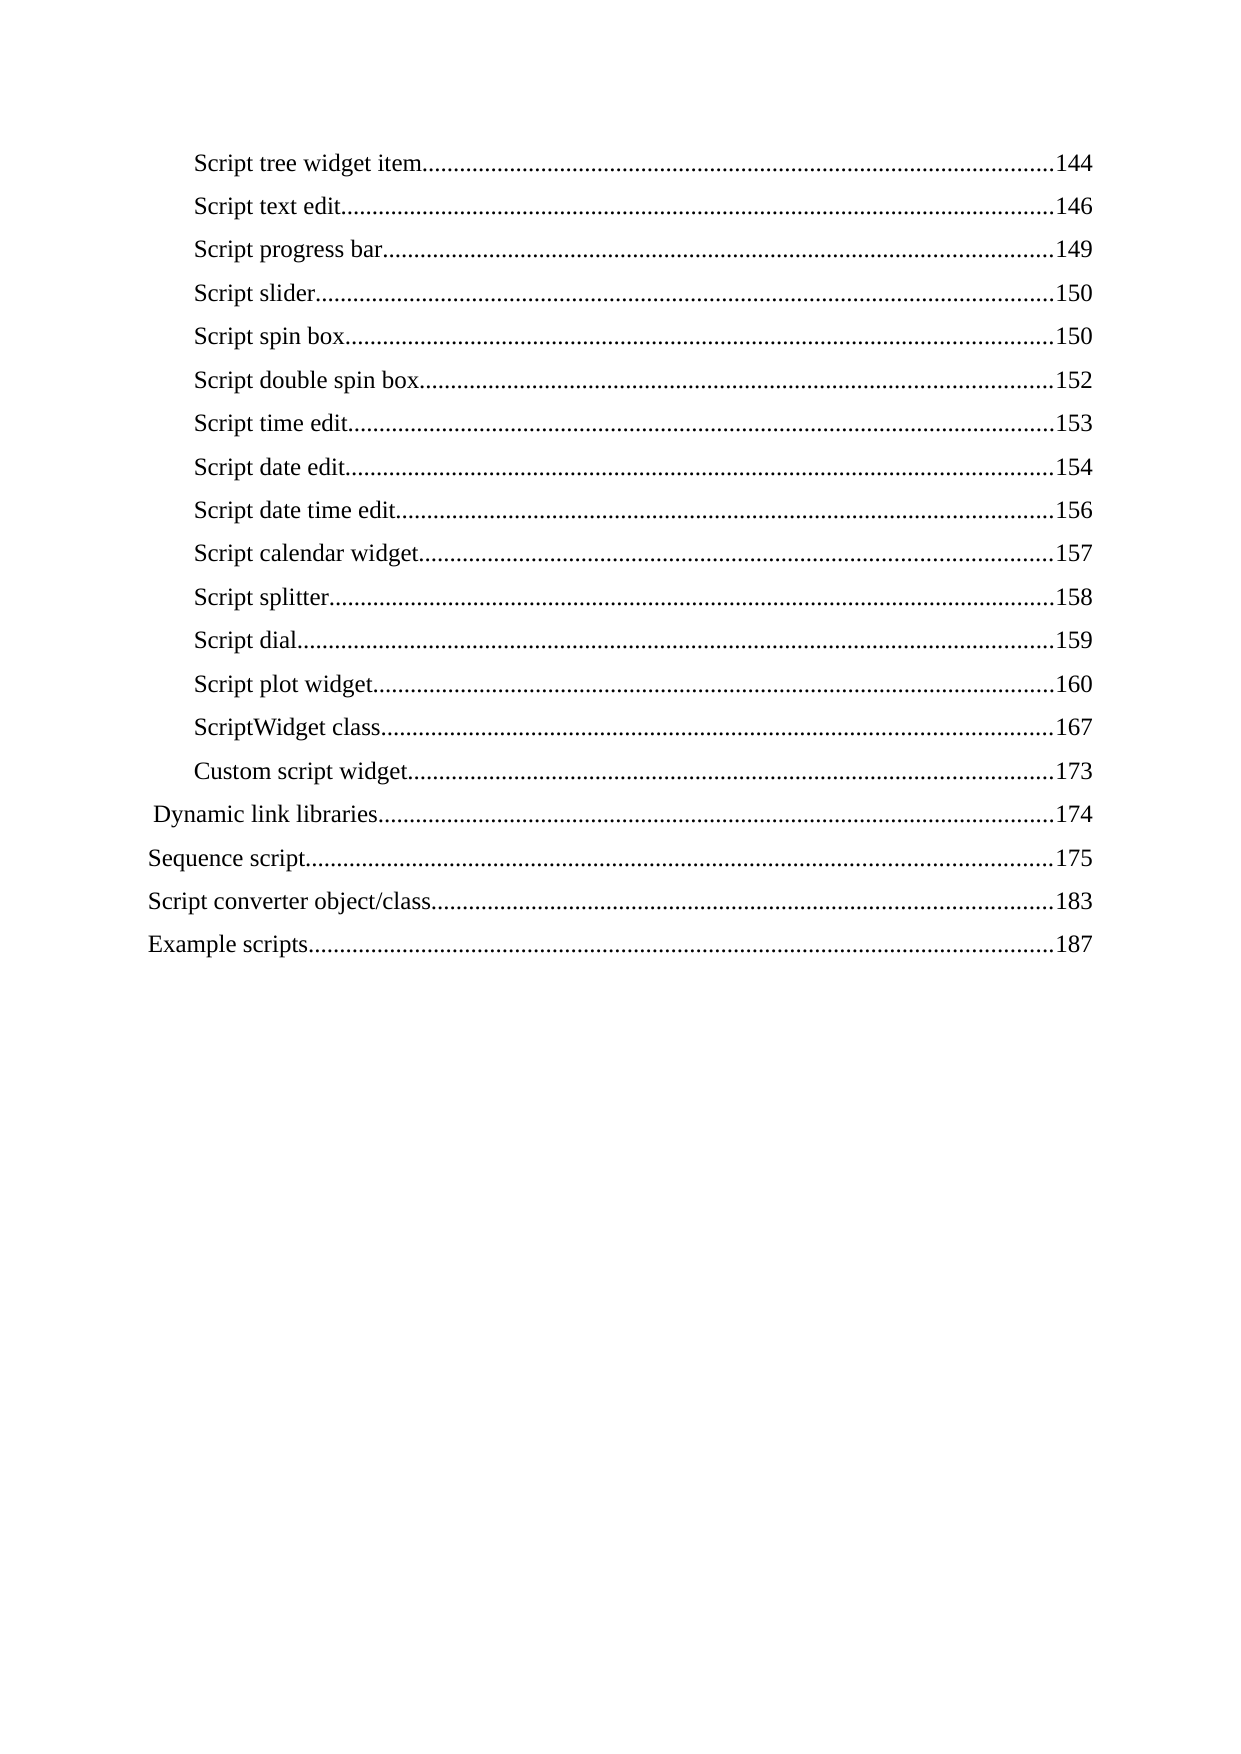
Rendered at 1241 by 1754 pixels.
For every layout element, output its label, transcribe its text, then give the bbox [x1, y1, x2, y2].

text Script calendar widget 157 [193, 538, 1093, 567]
text Script text edit 146 [193, 191, 1093, 220]
text Script spin box 150 [193, 321, 1093, 350]
text Example scripts 187 [148, 929, 1093, 958]
text Script slider 150 [193, 278, 1093, 307]
text Script dial 159 [193, 625, 1093, 654]
text Script date time edit 156 [193, 495, 1093, 524]
text Script splitter 158 [193, 582, 1093, 611]
text Script converter object/class 183 [148, 886, 1093, 915]
text Script double spin box 152 [193, 365, 1093, 393]
text Script progress bar 149 [193, 234, 1093, 263]
text Script date edit 154 [193, 452, 1093, 480]
text Script plot widget 160 [193, 669, 1093, 698]
text Custom script widget 173 [193, 756, 1093, 784]
text Sequence script 175 [148, 843, 1093, 871]
text Script time edit 153 [193, 408, 1093, 437]
text Dynamic link libraries 174 [153, 799, 1093, 828]
text Script tree widget item 144 [193, 148, 1093, 176]
text ScriptWidget class 167 [193, 712, 1093, 741]
